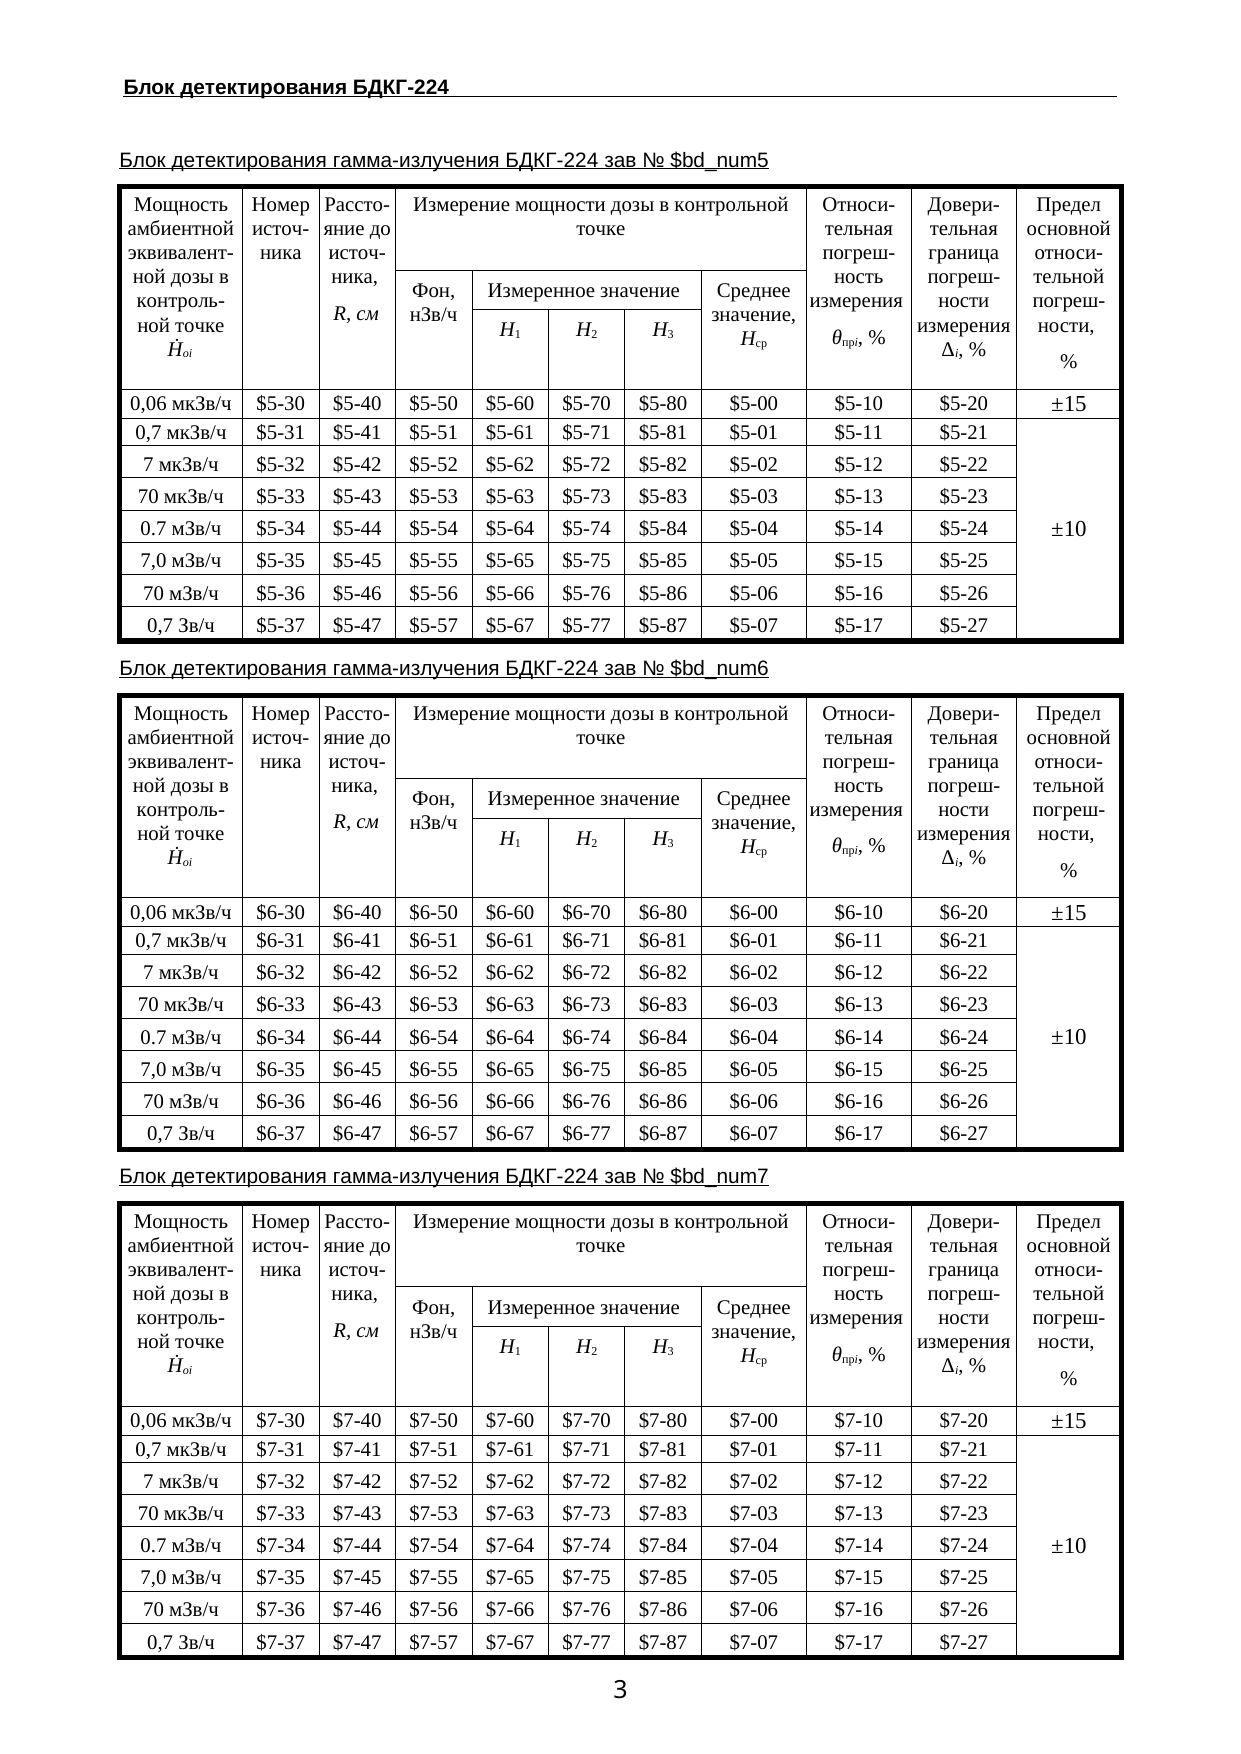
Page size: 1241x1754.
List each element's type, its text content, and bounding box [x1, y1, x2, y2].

table_cell $5-07 [702, 607, 806, 638]
table_cell $6-62 [473, 955, 548, 986]
table_cell $6-22 [912, 955, 1016, 986]
table_cell $7-30 [243, 1407, 319, 1435]
table_cell $6-66 [473, 1083, 548, 1114]
table_cell Предел основной относи-тельной погреш-ности, % [1017, 1206, 1119, 1406]
table_cell 70 мЗв/ч [122, 575, 242, 606]
table_cell Измеренное значение [473, 271, 701, 309]
table_cell $7-72 [549, 1463, 624, 1494]
table_cell $5-63 [473, 478, 548, 509]
table_header Блок детектирования гамма-излучения БДКГ-224 зав № $bd_num5 [119, 135, 1121, 184]
table_cell $7-35 [243, 1560, 319, 1591]
table_cell $7-77 [549, 1624, 624, 1655]
table_cell $6-23 [912, 987, 1016, 1018]
table_cell 7 мкЗв/ч [122, 1463, 242, 1494]
table_cell $5-55 [396, 543, 472, 574]
table_cell $5-77 [549, 607, 624, 638]
table_cell $6-87 [625, 1116, 701, 1147]
table_cell $5-47 [320, 607, 395, 638]
table_cell $5-02 [702, 446, 806, 477]
table_cell $6-03 [702, 987, 806, 1018]
table_cell H1 [473, 819, 548, 897]
table_cell $5-64 [473, 511, 548, 542]
table_cell $5-17 [807, 607, 911, 638]
table_cell Рассто-яние до источ-ника, R, см [320, 1206, 395, 1406]
table_cell Относи-тельная погреш-ность измерения θпрi, % [807, 698, 911, 897]
table_cell $7-61 [473, 1436, 548, 1462]
table_cell $6-55 [396, 1051, 472, 1082]
table_cell $6-16 [807, 1083, 911, 1114]
table_cell $7-63 [473, 1495, 548, 1526]
table_cell $5-46 [320, 575, 395, 606]
table_cell $5-13 [807, 478, 911, 509]
table_cell $6-20 [912, 898, 1016, 926]
table_cell $7-64 [473, 1527, 548, 1558]
table_cell $7-75 [549, 1560, 624, 1591]
table_cell $7-45 [320, 1560, 395, 1591]
table_cell $6-13 [807, 987, 911, 1018]
table_cell $7-10 [807, 1407, 911, 1435]
table_cell Фон, нЗв/ч [396, 779, 472, 897]
table_cell $6-84 [625, 1019, 701, 1050]
table_cell $7-83 [625, 1495, 701, 1526]
table_cell $7-54 [396, 1527, 472, 1558]
table_cell $6-72 [549, 955, 624, 986]
table_cell $7-24 [912, 1527, 1016, 1558]
table_cell $7-04 [702, 1527, 806, 1558]
table_cell $7-65 [473, 1560, 548, 1591]
table_cell $6-75 [549, 1051, 624, 1082]
table_cell $7-02 [702, 1463, 806, 1494]
table_cell $6-44 [320, 1019, 395, 1050]
table_cell $6-80 [625, 898, 701, 926]
table_cell $5-54 [396, 511, 472, 542]
table_cell $7-76 [549, 1592, 624, 1623]
table_cell $5-03 [702, 478, 806, 509]
table_cell $5-75 [549, 543, 624, 574]
table_cell $7-16 [807, 1592, 911, 1623]
table_cell 0.7 мЗв/ч [122, 1527, 242, 1558]
table_cell $7-81 [625, 1436, 701, 1462]
table_cell 7 мкЗв/ч [122, 446, 242, 477]
table_cell $5-37 [243, 607, 319, 638]
table_cell $7-67 [473, 1624, 548, 1655]
table_cell 0,7 мкЗв/ч [122, 419, 242, 445]
table_cell $6-26 [912, 1083, 1016, 1114]
table_cell Довери-тельная граница погреш-ности измерения Δi, % [912, 1206, 1016, 1406]
table_cell $6-34 [243, 1019, 319, 1050]
table_cell $6-36 [243, 1083, 319, 1114]
table_cell $6-37 [243, 1116, 319, 1147]
table_cell $5-70 [549, 390, 624, 418]
table_cell Фон, нЗв/ч [396, 1287, 472, 1406]
table_cell $7-42 [320, 1463, 395, 1494]
table_cell $7-56 [396, 1592, 472, 1623]
table_cell Довери-тельная граница погреш-ности измерения Δi, % [912, 698, 1016, 897]
table_cell $5-61 [473, 419, 548, 445]
table_cell Номер источ-ника [243, 1206, 319, 1406]
table_cell $7-70 [549, 1407, 624, 1435]
table_cell $7-17 [807, 1624, 911, 1655]
table_cell H2 [549, 310, 624, 389]
table_cell $7-21 [912, 1436, 1016, 1462]
table_cell $6-40 [320, 898, 395, 926]
table_cell Среднее значение, Hср [702, 779, 806, 897]
table_cell $7-36 [243, 1592, 319, 1623]
table_cell $7-15 [807, 1560, 911, 1591]
table_cell $5-12 [807, 446, 911, 477]
table_cell 0,7 Зв/ч [122, 607, 242, 638]
table_cell $5-36 [243, 575, 319, 606]
table_cell $6-14 [807, 1019, 911, 1050]
table_cell $7-57 [396, 1624, 472, 1655]
table_cell $6-46 [320, 1083, 395, 1114]
table_cell $6-81 [625, 927, 701, 953]
table_cell $6-31 [243, 927, 319, 953]
table_cell $6-06 [702, 1083, 806, 1114]
table_cell $7-87 [625, 1624, 701, 1655]
table_cell 0,06 мкЗв/ч [122, 1407, 242, 1435]
table_cell ±10 [1017, 927, 1119, 1147]
table_header Блок детектирования гамма-излучения БДКГ-224 зав № $bd_num6 [119, 644, 1121, 692]
table_cell Рассто-яние до источ-ника, R, см [320, 189, 395, 389]
table_cell $7-53 [396, 1495, 472, 1526]
table_cell $7-14 [807, 1527, 911, 1558]
table_cell 0,7 мкЗв/ч [122, 1436, 242, 1462]
table_cell $6-54 [396, 1019, 472, 1050]
table_cell $6-64 [473, 1019, 548, 1050]
table_cell $6-50 [396, 898, 472, 926]
table_cell $5-30 [243, 390, 319, 418]
table_cell 70 мЗв/ч [122, 1083, 242, 1114]
table_cell $5-14 [807, 511, 911, 542]
table_cell $5-74 [549, 511, 624, 542]
table_cell $6-33 [243, 987, 319, 1018]
table_cell $6-01 [702, 927, 806, 953]
table_cell $6-05 [702, 1051, 806, 1082]
table_cell $5-52 [396, 446, 472, 477]
table_cell $5-10 [807, 390, 911, 418]
table_cell H2 [549, 1327, 624, 1406]
table_cell $5-42 [320, 446, 395, 477]
table_cell $5-15 [807, 543, 911, 574]
table_cell 7 мкЗв/ч [122, 955, 242, 986]
table_cell Среднее значение, Hср [702, 271, 806, 389]
table_cell $5-04 [702, 511, 806, 542]
table_cell $5-67 [473, 607, 548, 638]
table_cell $7-40 [320, 1407, 395, 1435]
table_cell $5-65 [473, 543, 548, 574]
table_cell $6-82 [625, 955, 701, 986]
table_cell $7-51 [396, 1436, 472, 1462]
table_cell $5-44 [320, 511, 395, 542]
table_cell $6-63 [473, 987, 548, 1018]
table_cell $6-25 [912, 1051, 1016, 1082]
table_cell $6-61 [473, 927, 548, 953]
table_cell $7-41 [320, 1436, 395, 1462]
table_cell Среднее значение, Hср [702, 1287, 806, 1406]
table_cell $6-57 [396, 1116, 472, 1147]
table_cell $7-05 [702, 1560, 806, 1591]
table_cell $7-07 [702, 1624, 806, 1655]
table_cell Относи-тельная погреш-ность измерения θпрi, % [807, 189, 911, 389]
table_cell $5-80 [625, 390, 701, 418]
table_cell $7-71 [549, 1436, 624, 1462]
table_cell $5-66 [473, 575, 548, 606]
table_cell $5-27 [912, 607, 1016, 638]
table_cell $7-43 [320, 1495, 395, 1526]
table_cell $5-84 [625, 511, 701, 542]
table_cell H3 [625, 1327, 701, 1406]
table_cell $7-11 [807, 1436, 911, 1462]
table_cell $6-45 [320, 1051, 395, 1082]
table_cell $6-85 [625, 1051, 701, 1082]
table_cell $5-24 [912, 511, 1016, 542]
table_cell $7-25 [912, 1560, 1016, 1591]
table_cell $7-44 [320, 1527, 395, 1558]
table_cell $7-23 [912, 1495, 1016, 1526]
table_cell $5-32 [243, 446, 319, 477]
table_cell 7,0 мЗв/ч [122, 1560, 242, 1591]
table_cell $7-31 [243, 1436, 319, 1462]
table_cell $7-50 [396, 1407, 472, 1435]
table_cell $5-06 [702, 575, 806, 606]
table_cell $6-10 [807, 898, 911, 926]
table_cell $7-37 [243, 1624, 319, 1655]
table_cell Мощность амбиентной эквивалент-ной дозы в контроль-ной точке Ḣoi [122, 189, 242, 389]
table_cell $6-00 [702, 898, 806, 926]
table_cell $7-03 [702, 1495, 806, 1526]
table_cell $6-53 [396, 987, 472, 1018]
table_cell $5-40 [320, 390, 395, 418]
table_cell $6-15 [807, 1051, 911, 1082]
table_cell $5-85 [625, 543, 701, 574]
table_cell $5-51 [396, 419, 472, 445]
table_cell Мощность амбиентной эквивалент-ной дозы в контроль-ной точке Ḣoi [122, 1206, 242, 1406]
table_cell H3 [625, 310, 701, 389]
table_cell $7-82 [625, 1463, 701, 1494]
table_cell $6-65 [473, 1051, 548, 1082]
table_cell $5-05 [702, 543, 806, 574]
table_cell $5-60 [473, 390, 548, 418]
table_cell $7-01 [702, 1436, 806, 1462]
table_cell $7-47 [320, 1624, 395, 1655]
table_cell $7-55 [396, 1560, 472, 1591]
table_cell $6-67 [473, 1116, 548, 1147]
table_cell Измеренное значение [473, 779, 701, 818]
table_cell $7-86 [625, 1592, 701, 1623]
table_cell 0.7 мЗв/ч [122, 511, 242, 542]
table_cell Измерение мощности дозы в контрольной точке [396, 698, 806, 778]
table_cell H1 [473, 1327, 548, 1406]
table_cell $6-51 [396, 927, 472, 953]
table_cell ±15 [1017, 1407, 1119, 1435]
table_cell Фон, нЗв/ч [396, 271, 472, 389]
table_cell $5-22 [912, 446, 1016, 477]
table_cell $7-27 [912, 1624, 1016, 1655]
table_cell $5-87 [625, 607, 701, 638]
table_cell 0,06 мкЗв/ч [122, 898, 242, 926]
table_cell $5-53 [396, 478, 472, 509]
table_cell $6-27 [912, 1116, 1016, 1147]
table_cell $7-66 [473, 1592, 548, 1623]
table_cell ±15 [1017, 898, 1119, 926]
table_cell $5-86 [625, 575, 701, 606]
table_cell $6-41 [320, 927, 395, 953]
table_cell Номер источ-ника [243, 698, 319, 897]
table_cell $6-86 [625, 1083, 701, 1114]
table_cell $5-41 [320, 419, 395, 445]
table_cell $7-32 [243, 1463, 319, 1494]
table_cell ±10 [1017, 419, 1119, 638]
table_cell $6-73 [549, 987, 624, 1018]
table_cell Измерение мощности дозы в контрольной точке [396, 189, 806, 269]
table_cell Предел основной относи-тельной погреш-ности, % [1017, 698, 1119, 897]
table_cell $5-25 [912, 543, 1016, 574]
table_cell 0,7 мкЗв/ч [122, 927, 242, 953]
table_cell $5-33 [243, 478, 319, 509]
table_cell $7-33 [243, 1495, 319, 1526]
table_cell $5-00 [702, 390, 806, 418]
table_cell $5-11 [807, 419, 911, 445]
table_cell $5-21 [912, 419, 1016, 445]
table_cell $5-62 [473, 446, 548, 477]
table_cell ±15 [1017, 390, 1119, 418]
table_cell $6-76 [549, 1083, 624, 1114]
table_cell $7-84 [625, 1527, 701, 1558]
table_cell $7-12 [807, 1463, 911, 1494]
table_cell $6-42 [320, 955, 395, 986]
table_cell Относи-тельная погреш-ность измерения θпрi, % [807, 1206, 911, 1406]
table_cell $6-52 [396, 955, 472, 986]
table_cell $7-80 [625, 1407, 701, 1435]
table_cell $7-74 [549, 1527, 624, 1558]
table_cell Измерение мощности дозы в контрольной точке [396, 1206, 806, 1286]
table_cell $5-31 [243, 419, 319, 445]
table_cell $5-20 [912, 390, 1016, 418]
table_cell $6-35 [243, 1051, 319, 1082]
table_cell $5-83 [625, 478, 701, 509]
table_cell 0.7 мЗв/ч [122, 1019, 242, 1050]
table_cell $5-76 [549, 575, 624, 606]
table_cell $7-73 [549, 1495, 624, 1526]
table_cell $7-85 [625, 1560, 701, 1591]
table_cell $7-52 [396, 1463, 472, 1494]
table_cell $5-34 [243, 511, 319, 542]
table_cell $5-73 [549, 478, 624, 509]
table_cell $6-83 [625, 987, 701, 1018]
table_cell $6-77 [549, 1116, 624, 1147]
table_cell H1 [473, 310, 548, 389]
table_cell $6-02 [702, 955, 806, 986]
table_cell 70 мкЗв/ч [122, 1495, 242, 1526]
table_cell $6-71 [549, 927, 624, 953]
table_cell $5-57 [396, 607, 472, 638]
table_cell Довери-тельная граница погреш-ности измерения Δi, % [912, 189, 1016, 389]
table_cell $5-45 [320, 543, 395, 574]
table_cell $5-50 [396, 390, 472, 418]
table_cell Измеренное значение [473, 1287, 701, 1326]
table_cell $7-00 [702, 1407, 806, 1435]
table_cell H3 [625, 819, 701, 897]
table_cell $6-24 [912, 1019, 1016, 1050]
table_cell ±10 [1017, 1436, 1119, 1655]
table_cell Рассто-яние до источ-ника, R, см [320, 698, 395, 897]
table_cell 7,0 мЗв/ч [122, 1051, 242, 1082]
table_cell Предел основной относи-тельной погреш-ности, % [1017, 189, 1119, 389]
table_cell $6-43 [320, 987, 395, 1018]
table_cell $7-13 [807, 1495, 911, 1526]
table_cell 70 мкЗв/ч [122, 987, 242, 1018]
table_cell $6-70 [549, 898, 624, 926]
table_cell $7-06 [702, 1592, 806, 1623]
table_cell $5-35 [243, 543, 319, 574]
table_cell $7-22 [912, 1463, 1016, 1494]
table_cell 0,06 мкЗв/ч [122, 390, 242, 418]
table_cell $6-56 [396, 1083, 472, 1114]
table_cell $6-30 [243, 898, 319, 926]
table_cell $6-60 [473, 898, 548, 926]
table_cell Номер источ-ника [243, 189, 319, 389]
table_cell $7-26 [912, 1592, 1016, 1623]
table_cell $6-74 [549, 1019, 624, 1050]
table_cell $7-34 [243, 1527, 319, 1558]
table_cell $6-11 [807, 927, 911, 953]
table_cell $6-07 [702, 1116, 806, 1147]
table_cell 7,0 мЗв/ч [122, 543, 242, 574]
table_cell $6-17 [807, 1116, 911, 1147]
table_cell 0,7 Зв/ч [122, 1116, 242, 1147]
table_cell $5-43 [320, 478, 395, 509]
table_cell $6-21 [912, 927, 1016, 953]
table_cell 70 мкЗв/ч [122, 478, 242, 509]
table_cell $7-20 [912, 1407, 1016, 1435]
table_cell $5-72 [549, 446, 624, 477]
table_cell $6-47 [320, 1116, 395, 1147]
table_cell 0,7 Зв/ч [122, 1624, 242, 1655]
table_cell H2 [549, 819, 624, 897]
table_cell $5-26 [912, 575, 1016, 606]
table_cell $5-71 [549, 419, 624, 445]
table_cell Мощность амбиентной эквивалент-ной дозы в контроль-ной точке Ḣoi [122, 698, 242, 897]
table_cell $7-46 [320, 1592, 395, 1623]
table_cell $5-23 [912, 478, 1016, 509]
table_cell $5-82 [625, 446, 701, 477]
table_cell $6-04 [702, 1019, 806, 1050]
table_cell $6-32 [243, 955, 319, 986]
table_cell $5-01 [702, 419, 806, 445]
table_cell $7-60 [473, 1407, 548, 1435]
table_cell $5-81 [625, 419, 701, 445]
table_header Блок детектирования гамма-излучения БДКГ-224 зав № $bd_num7 [119, 1152, 1121, 1201]
table_cell $5-56 [396, 575, 472, 606]
table_cell $5-16 [807, 575, 911, 606]
table_cell $6-12 [807, 955, 911, 986]
table_cell 70 мЗв/ч [122, 1592, 242, 1623]
table_cell $7-62 [473, 1463, 548, 1494]
